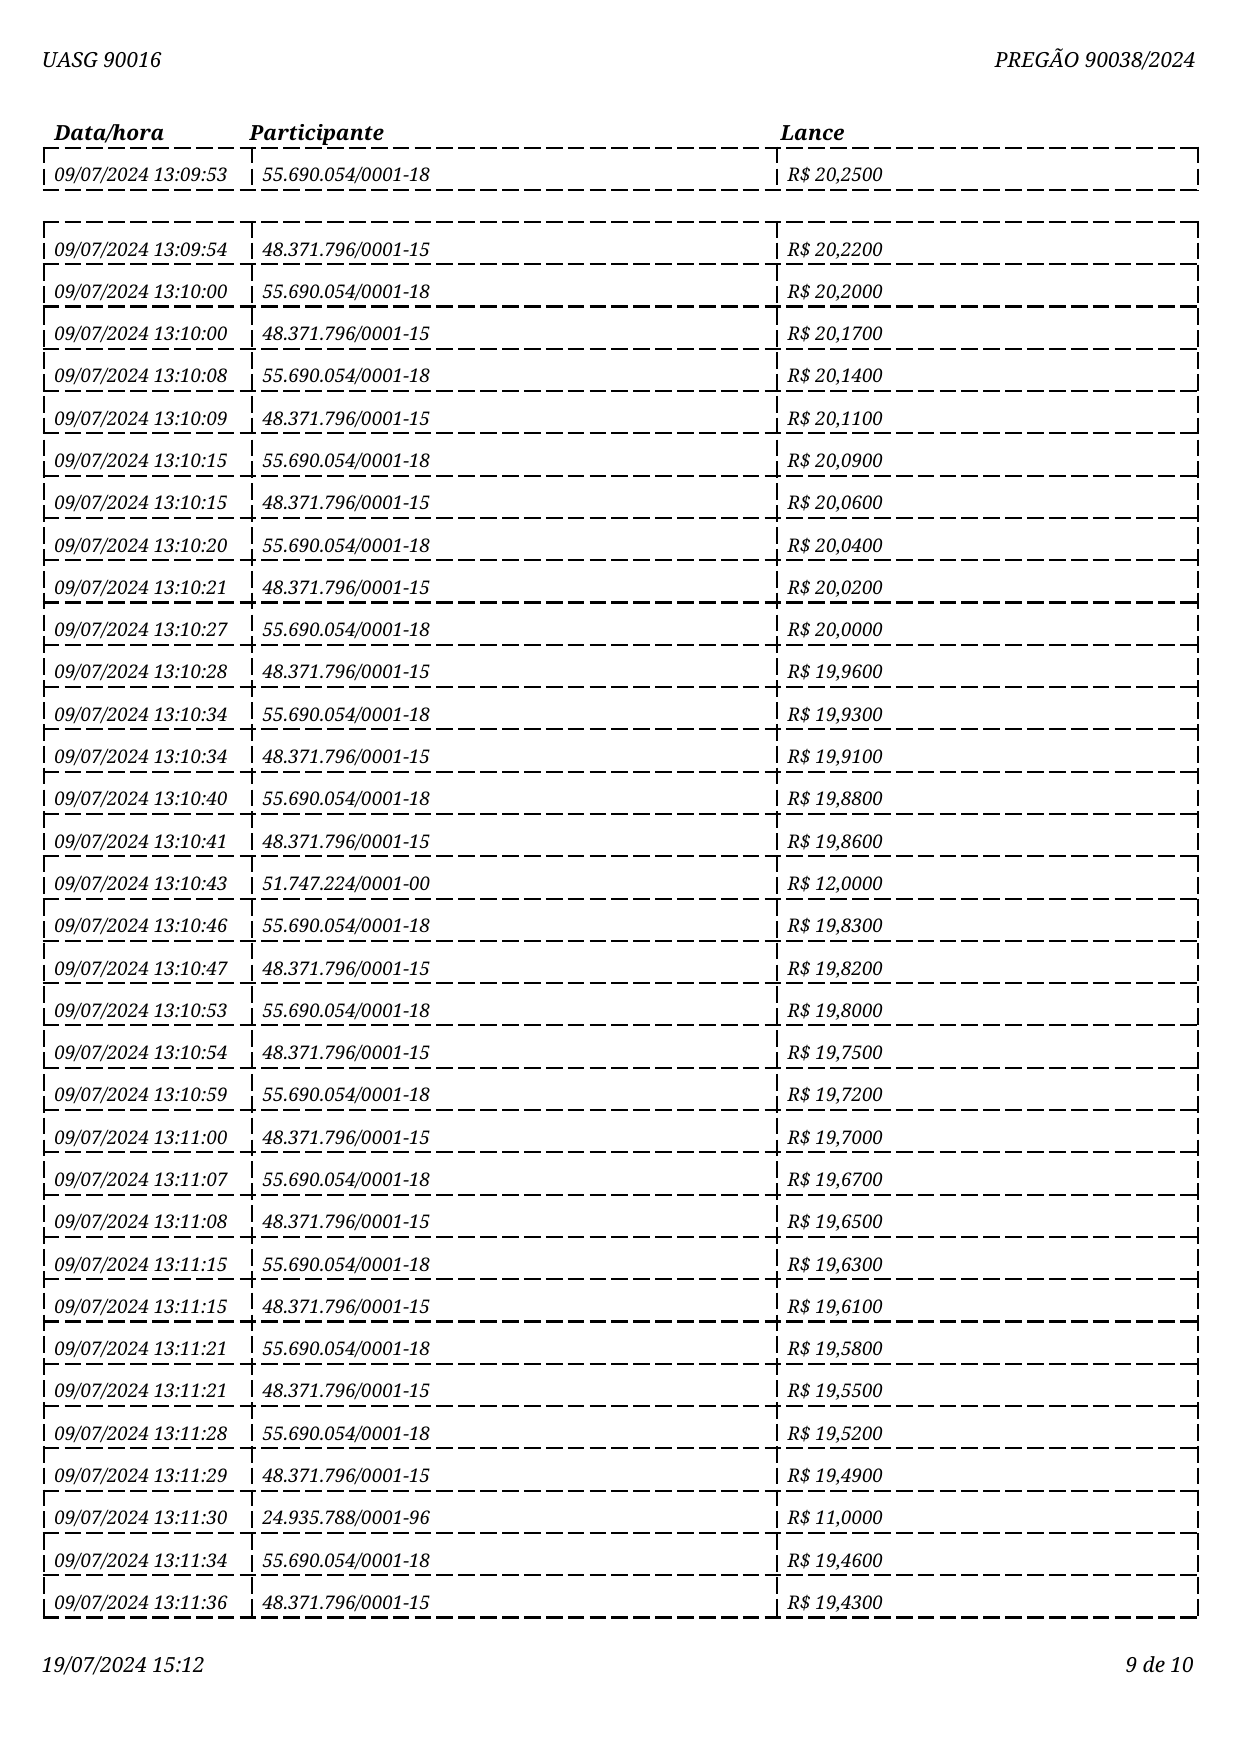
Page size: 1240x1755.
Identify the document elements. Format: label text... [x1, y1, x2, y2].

table_header R$ 20,2200 [777, 221, 1198, 263]
table_cell 48.371.796/0001-15 [252, 1194, 777, 1236]
table_cell 09/07/2024 13:10:27 [44, 601, 252, 644]
table_cell 09/07/2024 13:11:28 [44, 1405, 252, 1447]
table_cell 09/07/2024 13:10:00 [44, 263, 252, 305]
table_cell 09/07/2024 13:10:00 [44, 305, 252, 348]
table_cell 09/07/2024 13:09:53 [44, 147, 252, 189]
table_cell 09/07/2024 13:10:34 [44, 686, 252, 728]
table_cell R$ 20,2000 [777, 263, 1198, 305]
table_cell R$ 19,4600 [777, 1532, 1198, 1574]
table_cell 09/07/2024 13:11:00 [44, 1109, 252, 1151]
table_cell 09/07/2024 13:11:29 [44, 1447, 252, 1489]
table_cell R$ 19,9100 [777, 728, 1198, 771]
table_header 48.371.796/0001-15 [252, 221, 777, 263]
table_cell 48.371.796/0001-15 [252, 305, 777, 348]
table_cell 55.690.054/0001-18 [252, 1405, 777, 1447]
table_cell 09/07/2024 13:10:15 [44, 475, 252, 517]
table_cell 48.371.796/0001-15 [252, 559, 777, 601]
table_cell 48.371.796/0001-15 [252, 1109, 777, 1151]
table_cell 09/07/2024 13:10:20 [44, 517, 252, 559]
table_cell R$ 19,8300 [777, 898, 1198, 940]
table_cell 48.371.796/0001-15 [252, 728, 777, 771]
table_cell 48.371.796/0001-15 [252, 1363, 777, 1405]
table_cell R$ 20,1700 [777, 305, 1198, 348]
table_cell 09/07/2024 13:11:15 [44, 1278, 252, 1320]
table_cell 09/07/2024 13:11:34 [44, 1532, 252, 1574]
table_cell 48.371.796/0001-15 [252, 1447, 777, 1489]
table_cell 55.690.054/0001-18 [252, 982, 777, 1024]
table_cell 24.935.788/0001-96 [252, 1490, 777, 1532]
table_cell R$ 19,6700 [777, 1151, 1198, 1193]
table_cell 09/07/2024 13:11:08 [44, 1194, 252, 1236]
table_cell 48.371.796/0001-15 [252, 390, 777, 432]
table_cell 09/07/2024 13:11:15 [44, 1236, 252, 1278]
table_cell R$ 20,0400 [777, 517, 1198, 559]
table_cell R$ 19,7500 [777, 1024, 1198, 1067]
table_cell R$ 19,6300 [777, 1236, 1198, 1278]
table_cell 09/07/2024 13:10:47 [44, 940, 252, 982]
table_cell 48.371.796/0001-15 [252, 940, 777, 982]
table_cell R$ 19,7200 [777, 1067, 1198, 1109]
table_cell 55.690.054/0001-18 [252, 147, 777, 189]
table_cell 09/07/2024 13:10:59 [44, 1067, 252, 1109]
table_cell R$ 19,5800 [777, 1320, 1198, 1363]
table_cell 55.690.054/0001-18 [252, 263, 777, 305]
table_cell 48.371.796/0001-15 [252, 1024, 777, 1067]
table_cell 09/07/2024 13:10:40 [44, 771, 252, 813]
table_cell 09/07/2024 13:10:43 [44, 855, 252, 897]
table_cell 55.690.054/0001-18 [252, 1151, 777, 1193]
table_cell R$ 19,8200 [777, 940, 1198, 982]
table_cell 09/07/2024 13:11:36 [44, 1574, 252, 1616]
table_cell 09/07/2024 13:11:30 [44, 1490, 252, 1532]
table_cell 09/07/2024 13:10:08 [44, 348, 252, 390]
table_cell R$ 19,8800 [777, 771, 1198, 813]
table_cell R$ 20,0000 [777, 601, 1198, 644]
table_cell R$ 19,4900 [777, 1447, 1198, 1489]
table_header 09/07/2024 13:09:54 [44, 221, 252, 263]
table_cell 55.690.054/0001-18 [252, 898, 777, 940]
table_cell 55.690.054/0001-18 [252, 771, 777, 813]
table_cell 09/07/2024 13:11:07 [44, 1151, 252, 1193]
table_cell 09/07/2024 13:11:21 [44, 1320, 252, 1363]
table_cell R$ 19,9300 [777, 686, 1198, 728]
table_cell R$ 19,8600 [777, 813, 1198, 855]
table_cell 09/07/2024 13:10:53 [44, 982, 252, 1024]
table_cell R$ 20,1400 [777, 348, 1198, 390]
table_cell 09/07/2024 13:10:21 [44, 559, 252, 601]
table_cell 09/07/2024 13:10:54 [44, 1024, 252, 1067]
table_cell R$ 19,6500 [777, 1194, 1198, 1236]
table_cell 09/07/2024 13:10:34 [44, 728, 252, 771]
table_cell R$ 19,7000 [777, 1109, 1198, 1151]
table_cell 48.371.796/0001-15 [252, 1278, 777, 1320]
table_cell 55.690.054/0001-18 [252, 601, 777, 644]
table_cell 55.690.054/0001-18 [252, 348, 777, 390]
table_cell 09/07/2024 13:10:46 [44, 898, 252, 940]
table_cell R$ 20,0200 [777, 559, 1198, 601]
table_cell 55.690.054/0001-18 [252, 1532, 777, 1574]
table_cell 55.690.054/0001-18 [252, 1067, 777, 1109]
table_cell 09/07/2024 13:10:41 [44, 813, 252, 855]
table_cell R$ 19,9600 [777, 644, 1198, 686]
table_cell 48.371.796/0001-15 [252, 644, 777, 686]
table_cell 48.371.796/0001-15 [252, 1574, 777, 1616]
table_cell R$ 20,2500 [777, 147, 1198, 189]
table_cell 09/07/2024 13:10:15 [44, 432, 252, 474]
table_cell R$ 20,1100 [777, 390, 1198, 432]
table_cell 55.690.054/0001-18 [252, 686, 777, 728]
table_cell 55.690.054/0001-18 [252, 1320, 777, 1363]
table_cell 55.690.054/0001-18 [252, 1236, 777, 1278]
table_cell 55.690.054/0001-18 [252, 517, 777, 559]
table_cell R$ 20,0900 [777, 432, 1198, 474]
table_cell 48.371.796/0001-15 [252, 475, 777, 517]
table_cell 09/07/2024 13:10:28 [44, 644, 252, 686]
table_cell R$ 12,0000 [777, 855, 1198, 897]
table_cell R$ 19,6100 [777, 1278, 1198, 1320]
table_cell R$ 19,4300 [777, 1574, 1198, 1616]
table_cell 55.690.054/0001-18 [252, 432, 777, 474]
table_cell R$ 19,5500 [777, 1363, 1198, 1405]
table_cell R$ 20,0600 [777, 475, 1198, 517]
table_cell 09/07/2024 13:10:09 [44, 390, 252, 432]
table_cell 48.371.796/0001-15 [252, 813, 777, 855]
table_cell 51.747.224/0001-00 [252, 855, 777, 897]
table_cell R$ 11,0000 [777, 1490, 1198, 1532]
table_cell R$ 19,8000 [777, 982, 1198, 1024]
table_cell R$ 19,5200 [777, 1405, 1198, 1447]
table_cell 09/07/2024 13:11:21 [44, 1363, 252, 1405]
